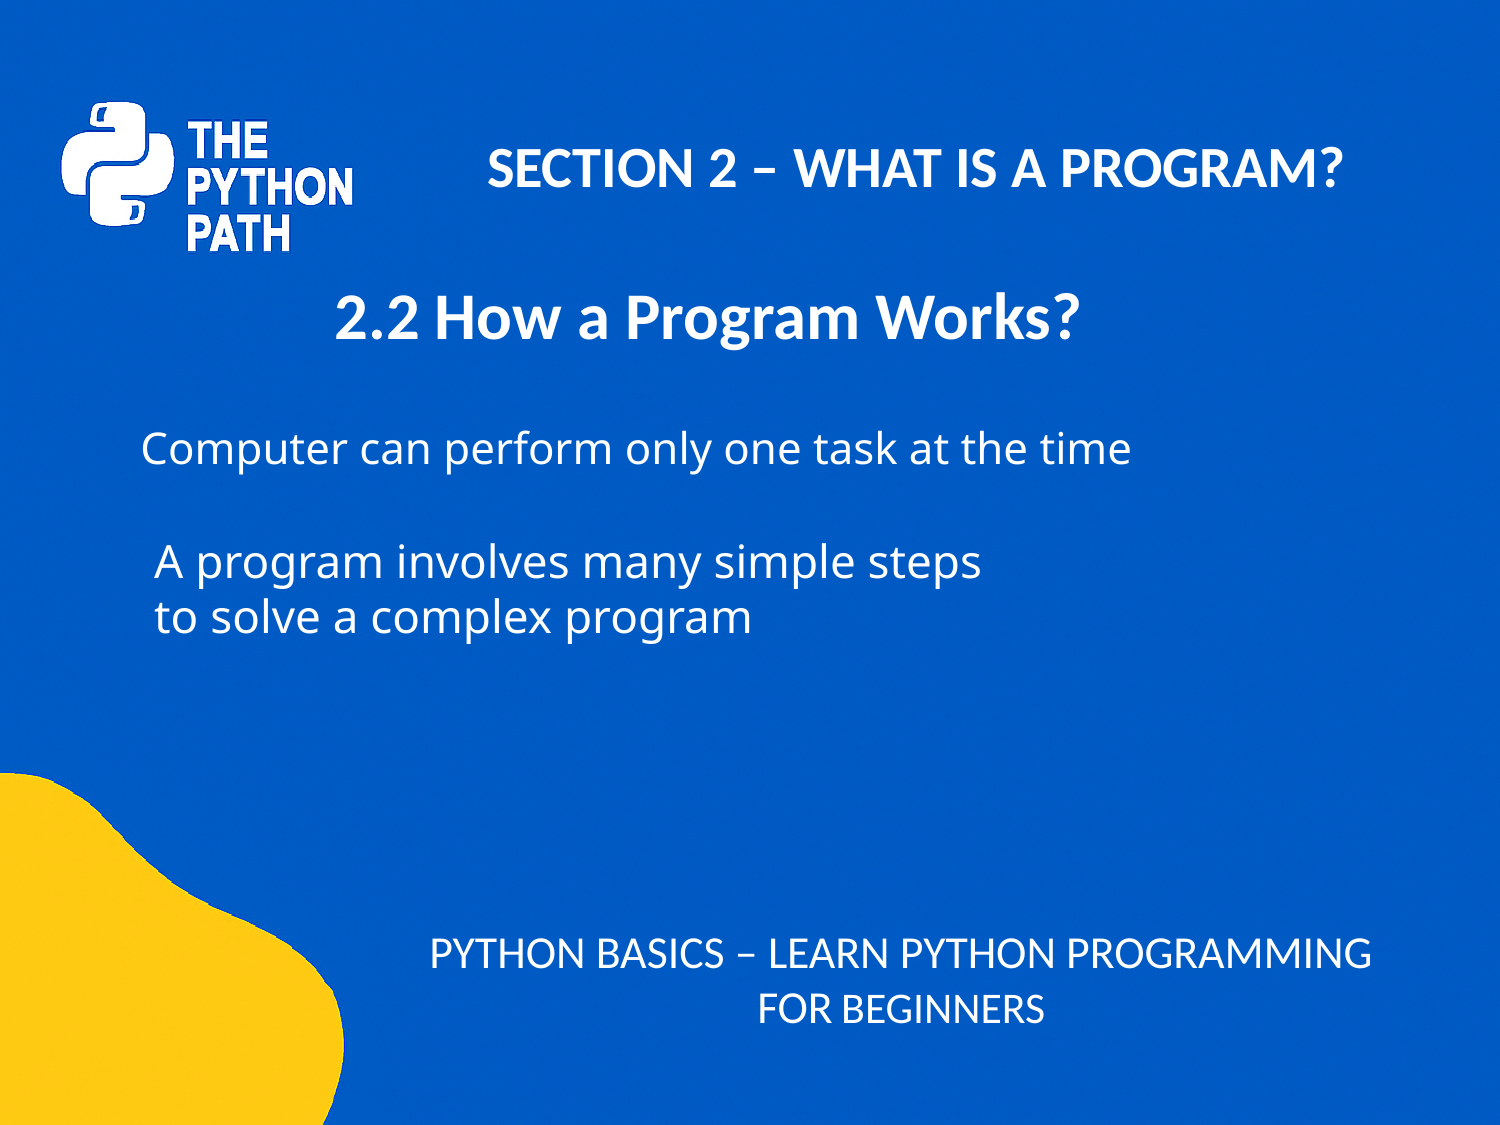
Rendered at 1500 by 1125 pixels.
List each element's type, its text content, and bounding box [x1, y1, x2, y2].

text_box A program involves many simple steps to solve a complex program [139, 524, 998, 650]
text_box PYTHON BASICS – LEARN PYTHON PROGRAMMING FOR BEGINNERS [414, 915, 1388, 1041]
text_box Computer can perform only one task at the time [125, 413, 1148, 481]
text_box 2.2 How a Program Works? [319, 265, 1098, 361]
picture [0, 0, 1500, 1125]
text_box SECTION 2 – WHAT IS A PROGRAM? [472, 121, 1362, 207]
